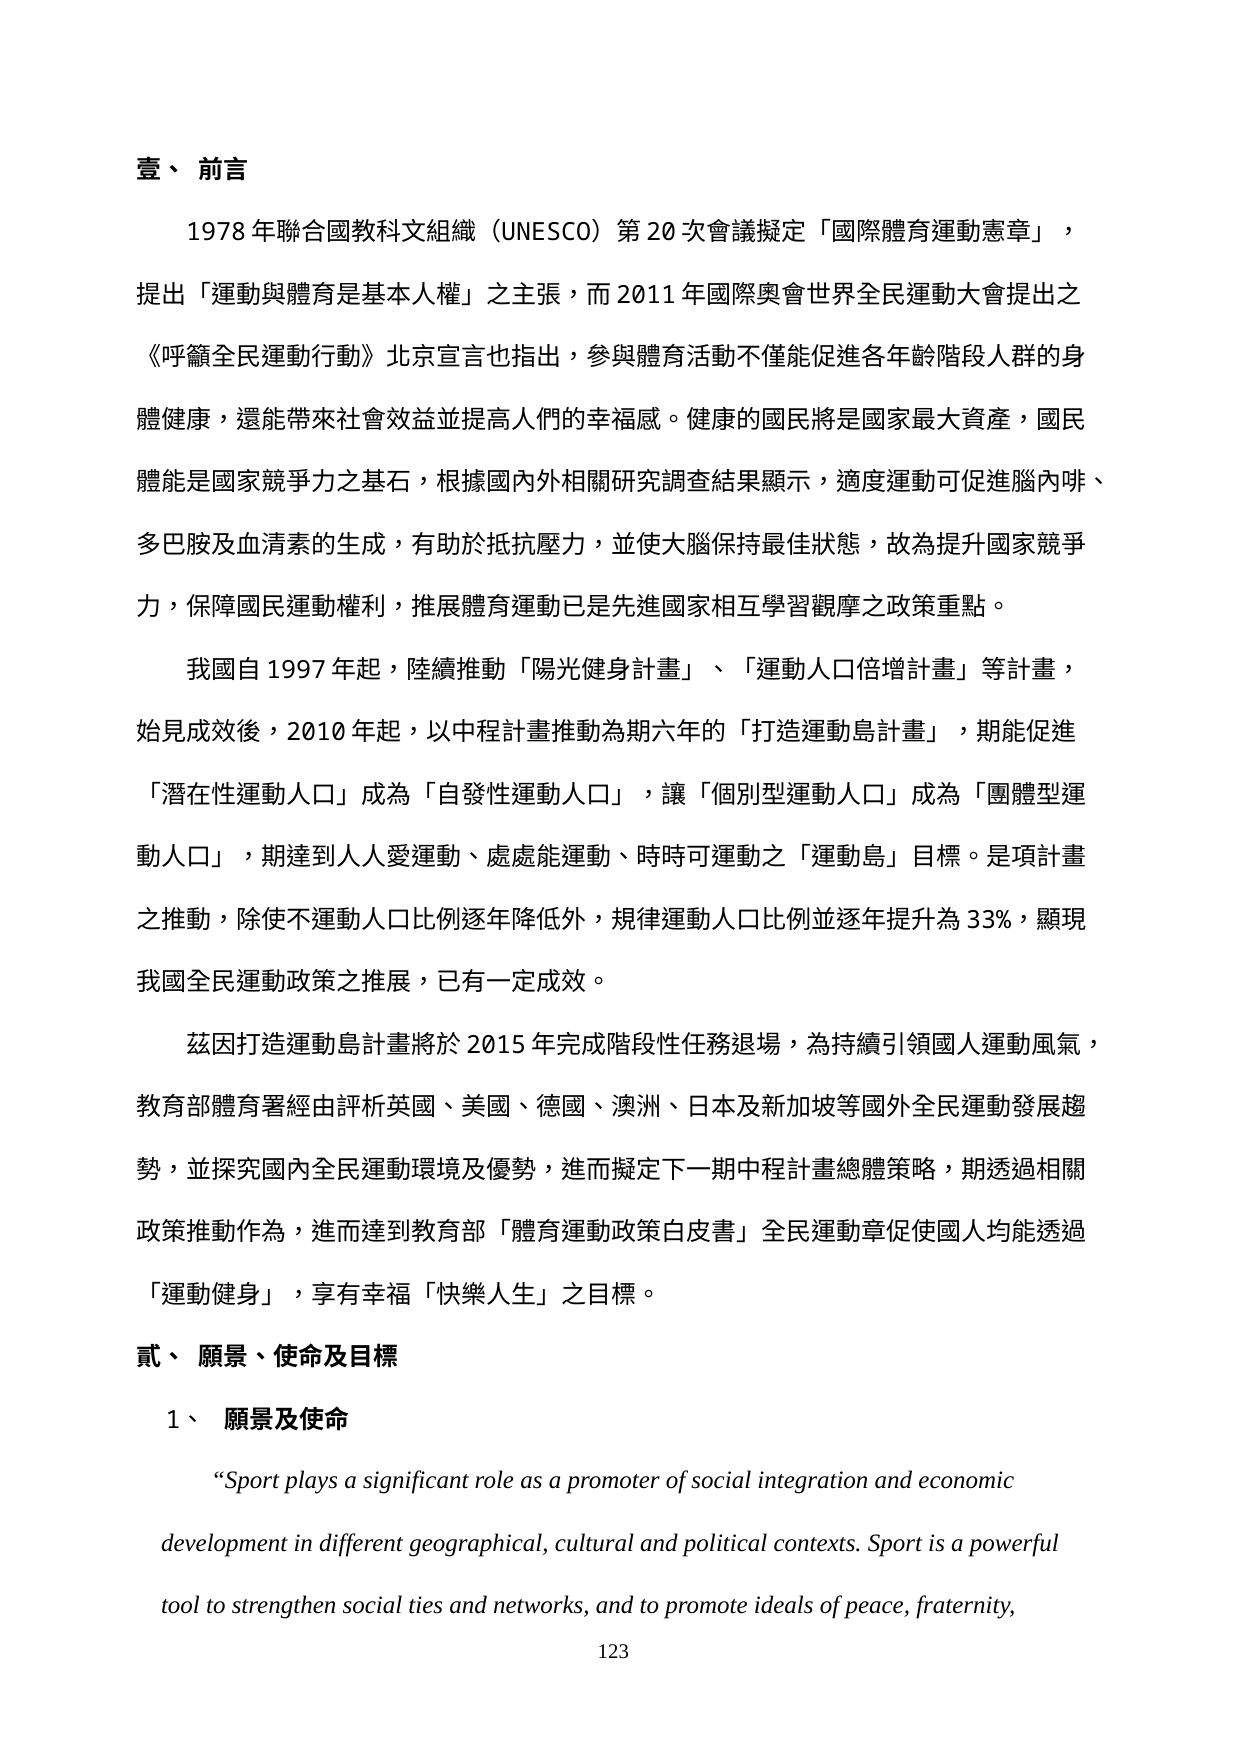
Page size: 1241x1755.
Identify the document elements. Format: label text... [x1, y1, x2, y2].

text “Sport plays a significant role as a promoter of social integration and economic development in different geographical, cultural and political contexts. Sport is a powerful tool to strengthen social ties and networks, and to promote ideals of peace, fraternity, [161, 1438, 1090, 1626]
list 前言 [136, 126, 1090, 188]
text 茲因打造運動島計畫將於2015年完成階段性任務退場，為持續引領國人運動風氣，教育部體育署經由評析英國、美國、德國、澳洲、日本及新加坡等國外全民運動發展趨勢，並探究國內全民運動環境及優勢，進而擬定下一期中程計畫總體策略，期透過相關政策推動作為，進而達到教育部「體育運動政策白皮書」全民運動章促使國人均能透過「運動健身」，享有幸福「快樂人生」之目標。 [136, 1001, 1090, 1313]
text 1978年聯合國教科文組織（UNESCO）第20次會議擬定「國際體育運動憲章」，提出「運動與體育是基本人權」之主張，而2011年國際奧會世界全民運動大會提出之《呼籲全民運動行動》北京宣言也指出，參與體育活動不僅能促進各年齡階段人群的身體健康，還能帶來社會效益並提高人們的幸福感。健康的國民將是國家最大資產，國民體能是國家競爭力之基石，根據國內外相關研究調查結果顯示，適度運動可促進腦內啡、多巴胺及血清素的生成，有助於抵抗壓力，並使大腦保持最佳狀態，故為提升國家競爭力，保障國民運動權利，推展體育運動已是先進國家相互學習觀摩之政策重點。 [136, 188, 1090, 626]
list 願景及使命 [165, 1376, 1090, 1438]
text 我國自1997年起，陸續推動「陽光健身計畫」、「運動人口倍增計畫」等計畫，始見成效後，2010年起，以中程計畫推動為期六年的「打造運動島計畫」，期能促進「潛在性運動人口」成為「自發性運動人口」，讓「個別型運動人口」成為「團體型運動人口」，期達到人人愛運動、處處能運動、時時可運動之「運動島」目標。是項計畫之推動，除使不運動人口比例逐年降低外，規律運動人口比例並逐年提升為33%，顯現我國全民運動政策之推展，已有一定成效。 [136, 626, 1090, 1001]
list 願景、使命及目標 [136, 1313, 1090, 1376]
